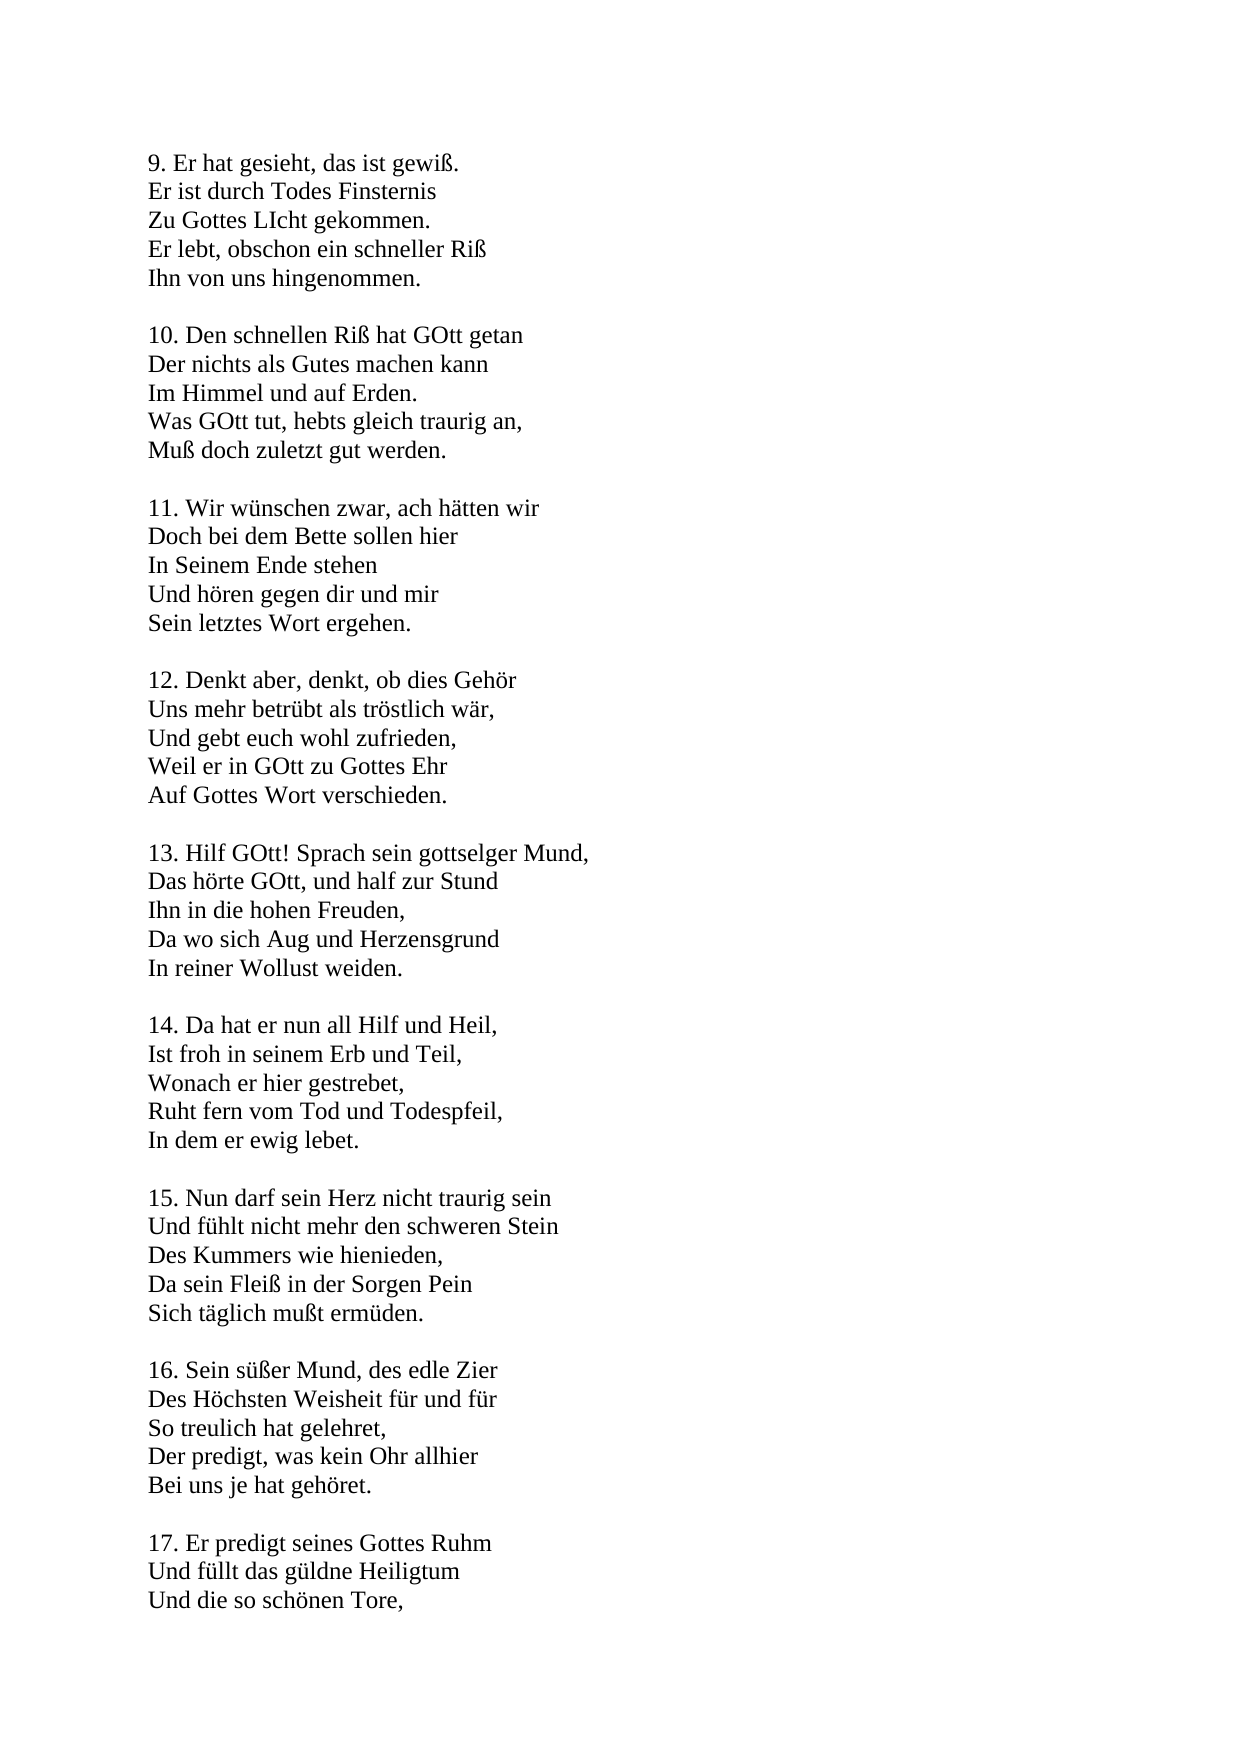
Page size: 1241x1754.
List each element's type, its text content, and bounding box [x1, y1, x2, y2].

text Im Himmel und auf Erden. [148, 378, 1093, 406]
text Uns mehr betrübt als tröstlich wär, [148, 694, 1093, 723]
text Und gebt euch wohl zufrieden, [148, 723, 1093, 751]
text 11. Wir wünschen zwar, ach hätten wir [148, 493, 1093, 521]
text Des Höchsten Weisheit für und für [148, 1384, 1093, 1413]
text Bei uns je hat gehöret. [148, 1470, 1093, 1499]
text Und hören gegen dir und mir [148, 579, 1093, 608]
text Weil er in GOtt zu Gottes Ehr [148, 751, 1093, 780]
text Der predigt, was kein Ohr allhier [148, 1441, 1093, 1470]
text Sein letztes Wort ergehen. [148, 608, 1093, 636]
text Und füllt das güldne Heiligtum [148, 1556, 1093, 1585]
text Das hörte GOtt, und half zur Stund [148, 866, 1093, 895]
text Ruht fern vom Tod und Todespfeil, [148, 1096, 1093, 1125]
text In reiner Wollust weiden. [148, 953, 1093, 981]
text 16. Sein süßer Mund, des edle Zier [148, 1355, 1093, 1384]
text Des Kummers wie hienieden, [148, 1240, 1093, 1269]
text Sich täglich mußt ermüden. [148, 1298, 1093, 1326]
text Und die so schönen Tore, [148, 1585, 1093, 1614]
text In Seinem Ende stehen [148, 550, 1093, 579]
text Doch bei dem Bette sollen hier [148, 521, 1093, 550]
text Ist froh in seinem Erb und Teil, [148, 1039, 1093, 1068]
text 15. Nun darf sein Herz nicht traurig sein [148, 1183, 1093, 1211]
text 14. Da hat er nun all Hilf und Heil, [148, 1010, 1093, 1039]
text Er lebt, obschon ein schneller Riß [148, 234, 1093, 263]
text 13. Hilf GOtt! Sprach sein gottselger Mund, [148, 838, 1093, 866]
text Auf Gottes Wort verschieden. [148, 780, 1093, 809]
text Da sein Fleiß in der Sorgen Pein [148, 1269, 1093, 1298]
text 17. Er predigt seines Gottes Ruhm [148, 1528, 1093, 1556]
text Der nichts als Gutes machen kann [148, 349, 1093, 378]
text Da wo sich Aug und Herzensgrund [148, 924, 1093, 953]
text In dem er ewig lebet. [148, 1125, 1093, 1154]
text Ihn von uns hingenommen. [148, 263, 1093, 291]
text 9. Er hat gesieht, das ist gewiß. [148, 148, 1093, 176]
text Ihn in die hohen Freuden, [148, 895, 1093, 924]
text Und fühlt nicht mehr den schweren Stein [148, 1211, 1093, 1240]
text 12. Denkt aber, denkt, ob dies Gehör [148, 665, 1093, 694]
text Muß doch zuletzt gut werden. [148, 435, 1093, 464]
text Wonach er hier gestrebet, [148, 1068, 1093, 1096]
text Er ist durch Todes Finsternis [148, 176, 1093, 205]
text Zu Gottes LIcht gekommen. [148, 205, 1093, 234]
text 10. Den schnellen Riß hat GOtt getan [148, 320, 1093, 349]
text So treulich hat gelehret, [148, 1413, 1093, 1441]
text Was GOtt tut, hebts gleich traurig an, [148, 406, 1093, 435]
